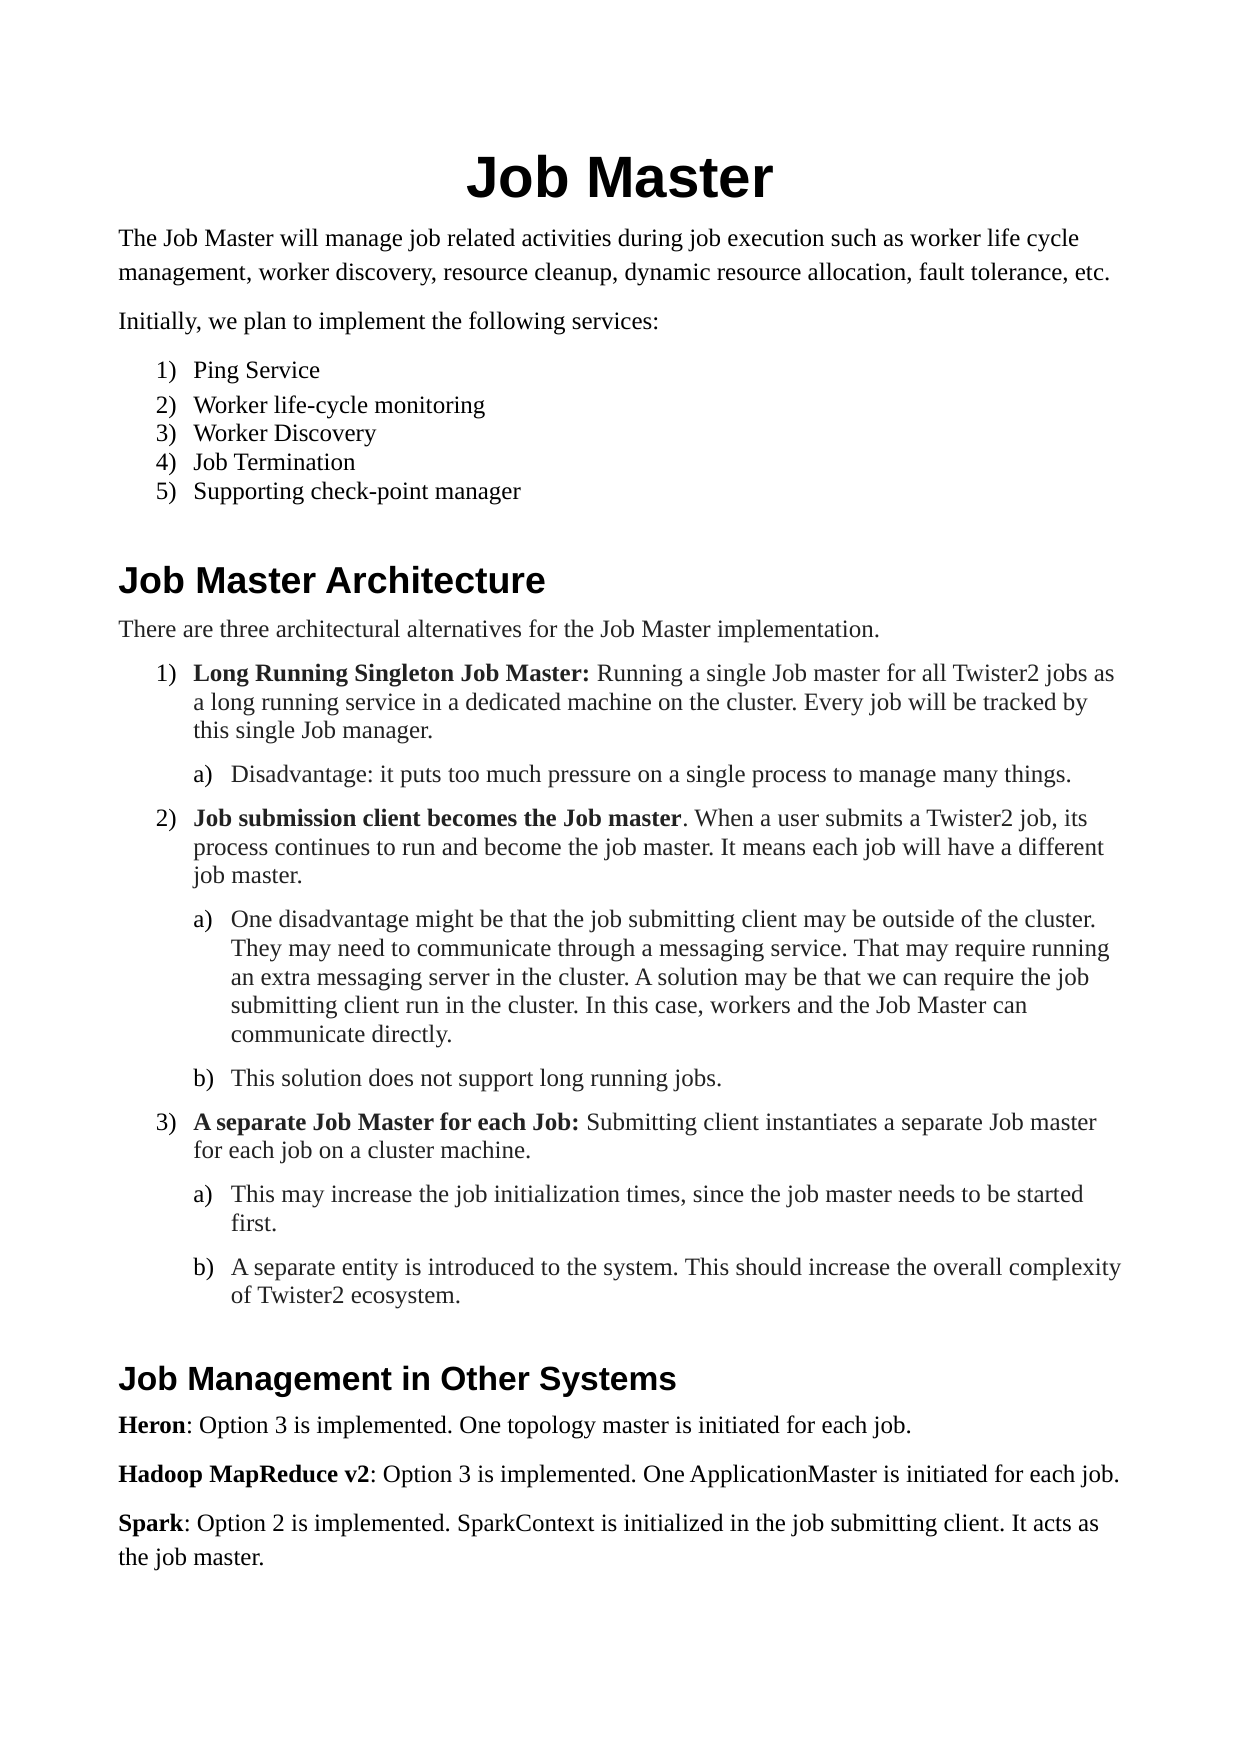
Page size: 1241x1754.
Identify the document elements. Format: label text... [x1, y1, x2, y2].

list One disadvantage might be that the job submitting client may be outside of the cluster. They may need to communicate through a messaging service. That may require running an extra messaging server in the cluster. A solution may be that we can require the job submitting client run in the cluster. In this case, workers and the Job Master can communicate directly. [193, 904, 1122, 1048]
list Worker life-cycle monitoring [156, 390, 1122, 418]
list Long Running Singleton Job Master: Running a single Job master for all Twister2 jobs as a long running service in a dedicated machine on the cluster. Every job will be tracked by this single Job manager. [156, 658, 1122, 744]
list Worker Discovery [156, 418, 1122, 447]
list Job submission client becomes the Job master. When a user submits a Twister2 job, its process continues to run and become the job master. It means each job will have a different job master. [156, 803, 1122, 889]
subtitle Job Management in Other Systems [118, 1359, 1122, 1397]
list Job Termination [156, 447, 1122, 476]
list A separate Job Master for each Job: Submitting client instantiates a separate Job master for each job on a cluster machine. [156, 1107, 1122, 1164]
text Spark: Option 2 is implemented. SparkContext is initialized in the job submitting client. It acts as the job master. [118, 1508, 1122, 1571]
title Job Master [118, 143, 1122, 210]
list Ping Service [156, 355, 1122, 384]
text There are three architectural alternatives for the Job Master implementation. [118, 614, 1122, 643]
list A separate entity is introduced to the system. This should increase the overall complexity of Twister2 ecosystem. [193, 1252, 1122, 1309]
text Heron: Option 3 is implemented. One topology master is initiated for each job. [118, 1410, 1122, 1439]
text The Job Master will manage job related activities during job execution such as worker life cycle management, worker discovery, resource cleanup, dynamic resource allocation, fault tolerance, etc. [118, 223, 1122, 286]
text Initially, we plan to implement the following services: [118, 306, 1122, 335]
text Hadoop MapReduce v2: Option 3 is implemented. One ApplicationMaster is initiated for each job. [118, 1459, 1122, 1488]
list This solution does not support long running jobs. [193, 1063, 1122, 1092]
list Disadvantage: it puts too much pressure on a single process to manage many things. [193, 759, 1122, 788]
list This may increase the job initialization times, since the job master needs to be started first. [193, 1179, 1122, 1237]
list Supporting check-point manager [156, 476, 1122, 505]
subtitle Job Master Architecture [118, 558, 1122, 602]
